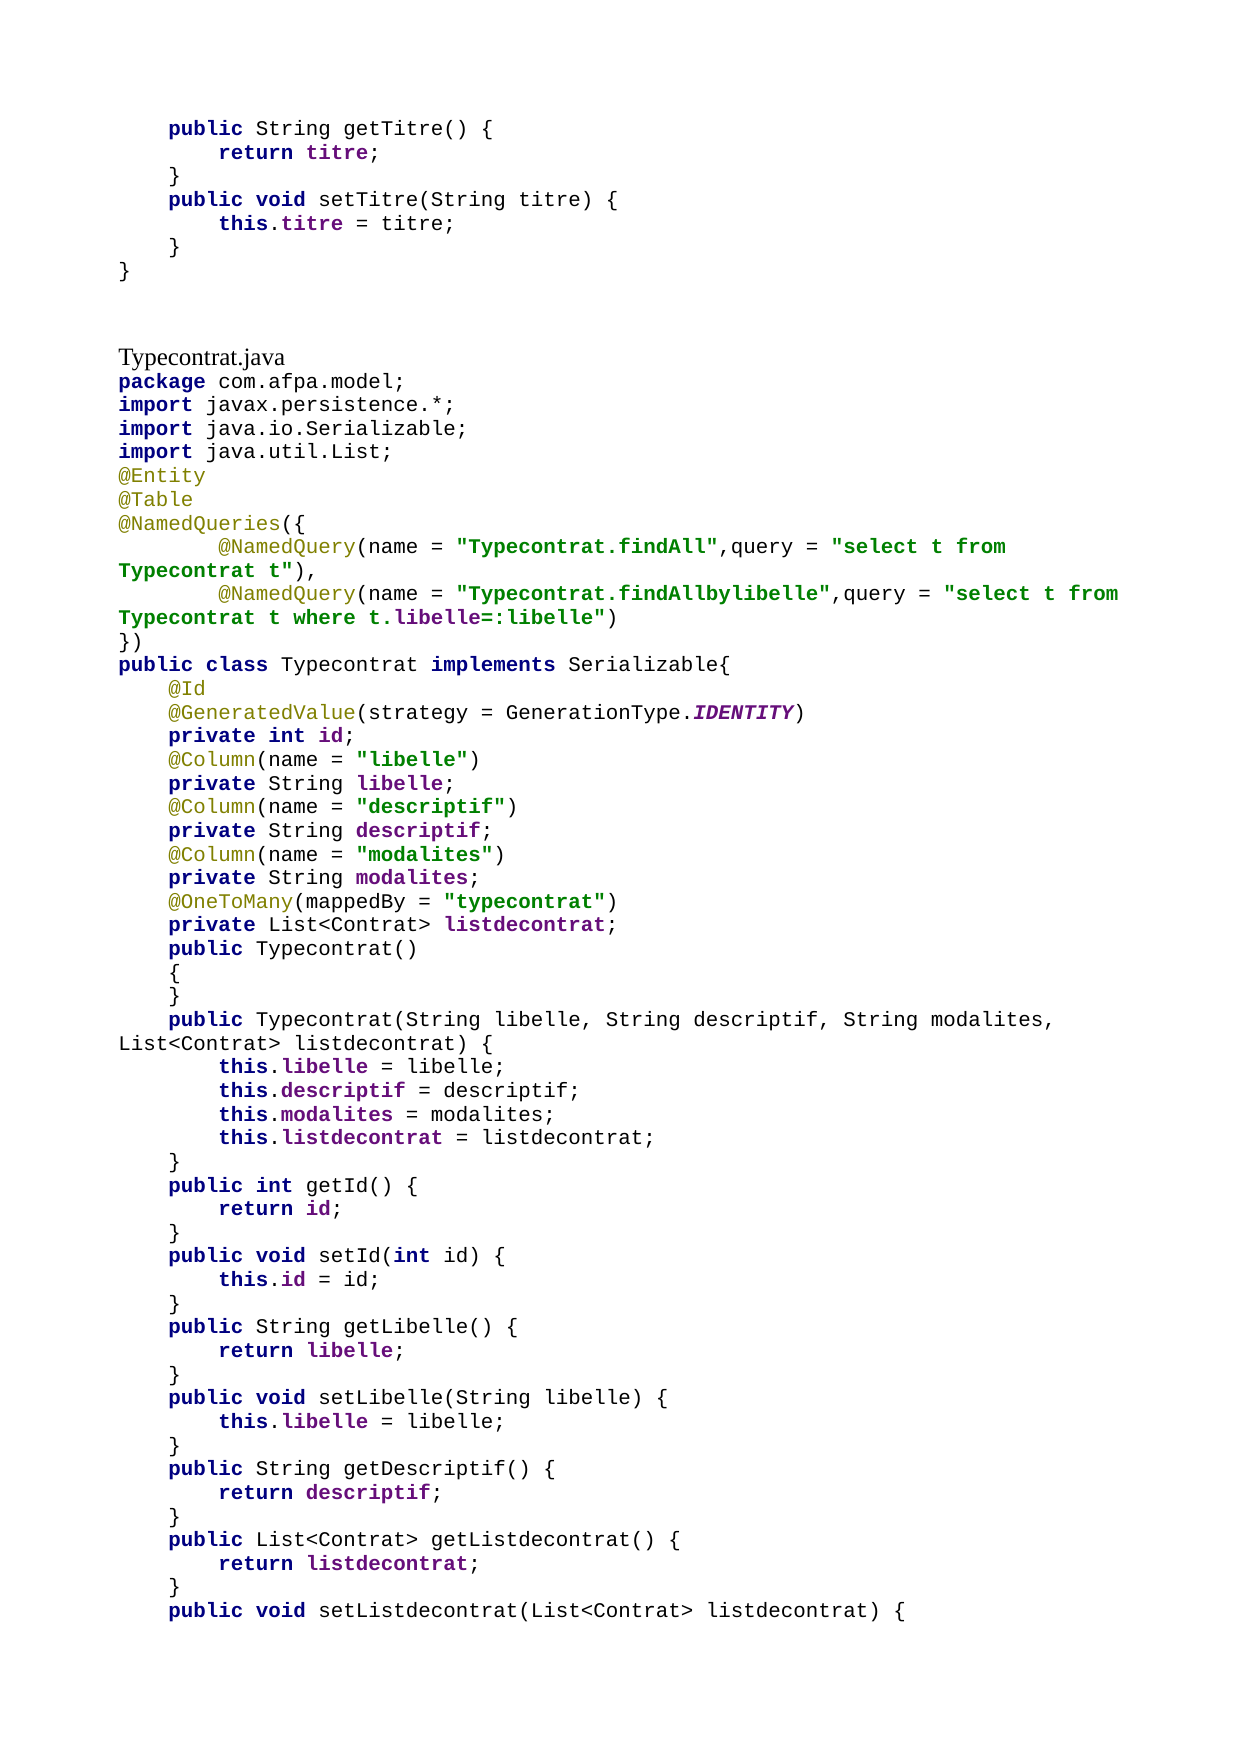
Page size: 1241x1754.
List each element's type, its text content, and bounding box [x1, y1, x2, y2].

text import javax.persistence.*; [118, 394, 1145, 418]
text @NamedQueries({ [118, 512, 1145, 536]
text } [118, 1577, 1145, 1600]
text } [118, 260, 1145, 284]
text @Id [118, 678, 1145, 702]
text public String getLibelle() { [118, 1316, 1145, 1340]
text @GeneratedValue(strategy = GenerationType.IDENTITY) [118, 702, 1145, 725]
text this.descriptif = descriptif; [118, 1080, 1145, 1104]
text @NamedQuery(name = "Typecontrat.findAll",query = "select t from Typecontrat t"), [118, 536, 1145, 583]
text } [118, 165, 1145, 189]
text public Typecontrat() [118, 938, 1145, 962]
text } [118, 985, 1145, 1009]
text public Typecontrat(String libelle, String descriptif, String modalites, List<Contrat> listdecontrat) { [118, 1009, 1145, 1056]
text public void setTitre(String titre) { [118, 189, 1145, 213]
text } [118, 1364, 1145, 1387]
text import java.util.List; [118, 442, 1145, 465]
text } [118, 1293, 1145, 1316]
text }) [118, 631, 1145, 654]
text } [118, 1435, 1145, 1458]
text return listdecontrat; [118, 1553, 1145, 1577]
text Typecontrat.java [118, 342, 1145, 371]
text @OneToMany(mappedBy = "typecontrat") [118, 891, 1145, 914]
text } [118, 1222, 1145, 1246]
text @NamedQuery(name = "Typecontrat.findAllbylibelle",query = "select t from Typecontrat t where t.libelle=:libelle") [118, 583, 1145, 631]
text public String getDescriptif() { [118, 1458, 1145, 1482]
text public String getTitre() { [118, 118, 1145, 142]
text @Column(name = "descriptif") [118, 796, 1145, 820]
text @Column(name = "libelle") [118, 749, 1145, 773]
text public class Typecontrat implements Serializable{ [118, 654, 1145, 678]
text public void setLibelle(String libelle) { [118, 1387, 1145, 1411]
text private String descriptif; [118, 820, 1145, 843]
text this.modalites = modalites; [118, 1104, 1145, 1127]
text this.listdecontrat = listdecontrat; [118, 1127, 1145, 1151]
text } [118, 236, 1145, 260]
text @Entity [118, 465, 1145, 489]
text return id; [118, 1198, 1145, 1222]
text private String modalites; [118, 867, 1145, 891]
text public List<Contrat> getListdecontrat() { [118, 1529, 1145, 1553]
text @Column(name = "modalites") [118, 843, 1145, 867]
text } [118, 1506, 1145, 1529]
text private int id; [118, 725, 1145, 749]
text } [118, 1151, 1145, 1174]
text this.libelle = libelle; [118, 1411, 1145, 1435]
text package com.afpa.model; [118, 371, 1145, 394]
text public void setListdecontrat(List<Contrat> listdecontrat) { [118, 1600, 1145, 1624]
text this.libelle = libelle; [118, 1056, 1145, 1080]
text public int getId() { [118, 1174, 1145, 1198]
text return titre; [118, 142, 1145, 165]
text import java.io.Serializable; [118, 418, 1145, 442]
text this.titre = titre; [118, 213, 1145, 236]
text return descriptif; [118, 1482, 1145, 1506]
text public void setId(int id) { [118, 1246, 1145, 1269]
text private List<Contrat> listdecontrat; [118, 914, 1145, 938]
text this.id = id; [118, 1269, 1145, 1293]
text private String libelle; [118, 773, 1145, 796]
text @Table [118, 489, 1145, 512]
text { [118, 962, 1145, 985]
text return libelle; [118, 1340, 1145, 1364]
